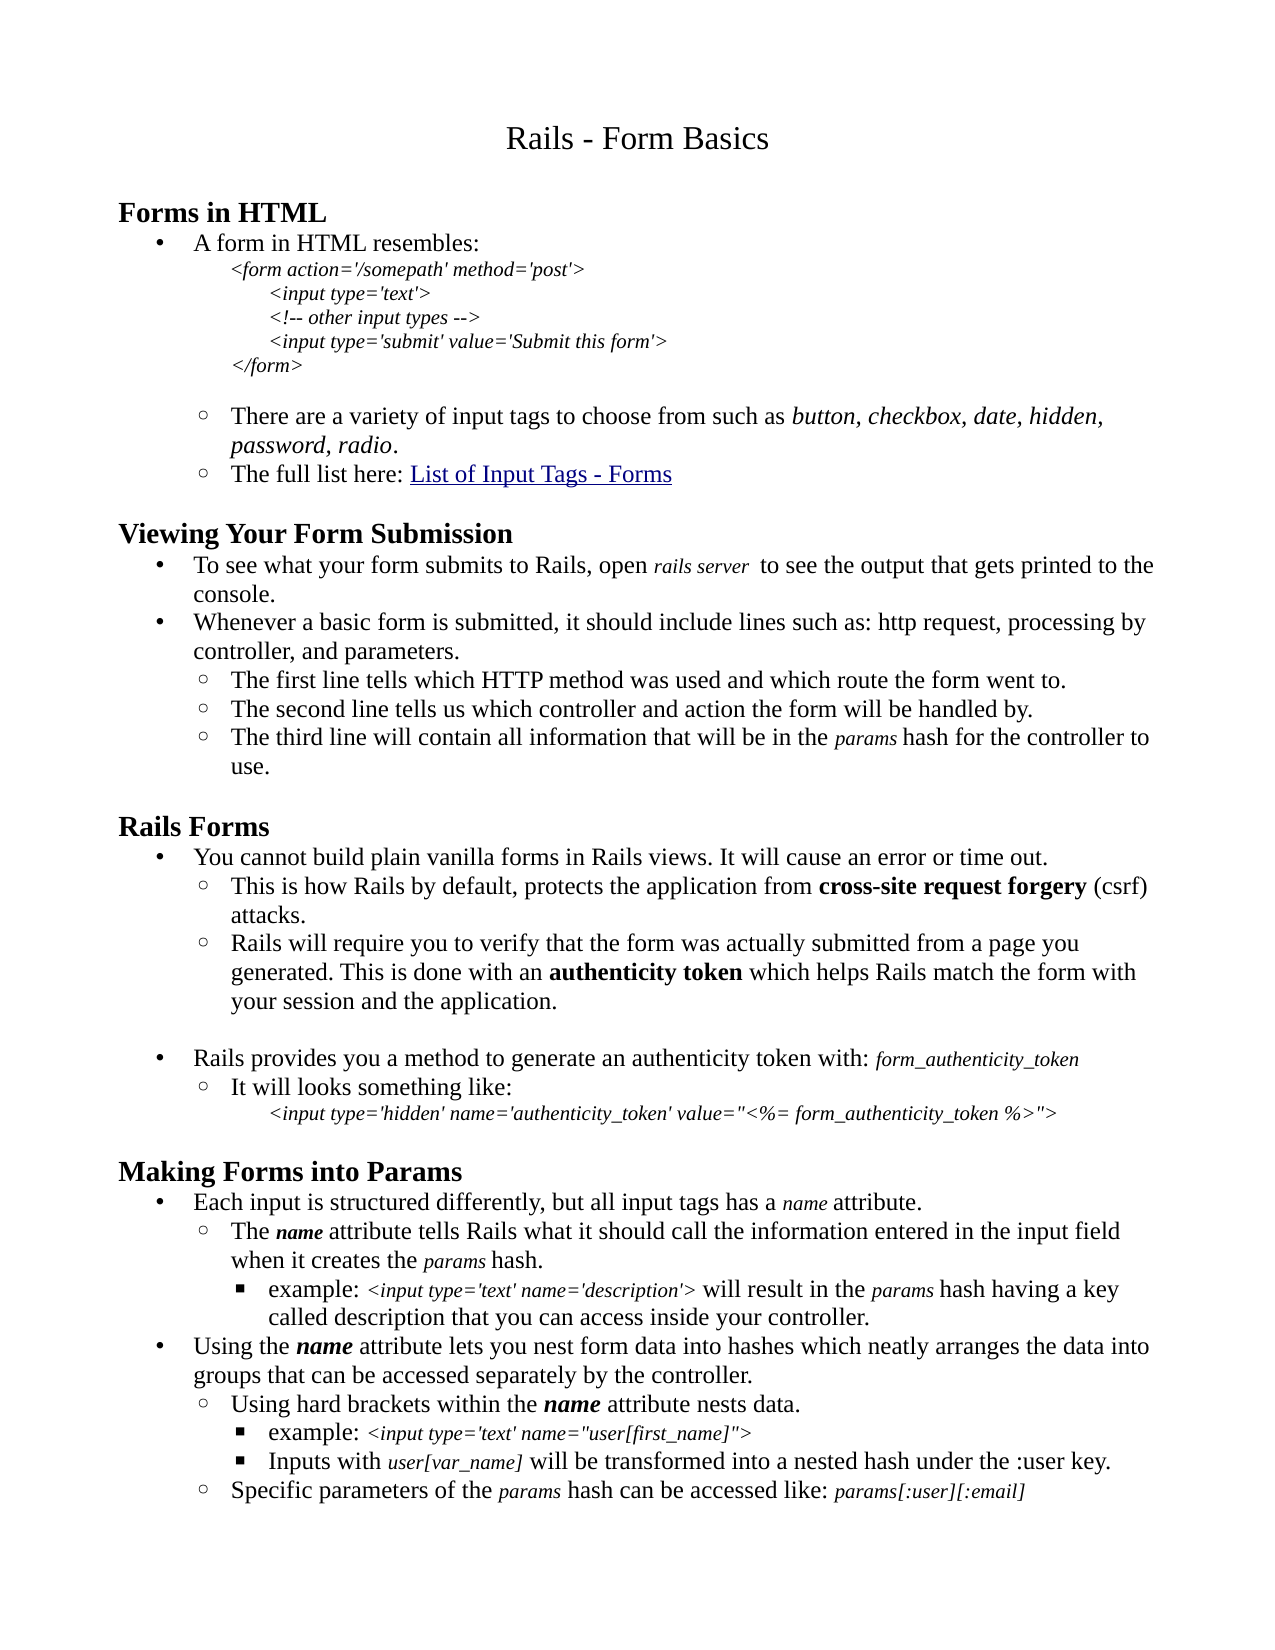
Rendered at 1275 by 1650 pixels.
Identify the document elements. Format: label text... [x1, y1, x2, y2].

list Using hard brackets within the name attribute nests data. [193, 1389, 1157, 1417]
list A form in HTML resembles: [156, 228, 1157, 257]
list <form action='/somepath' method='post'> [193, 257, 1157, 281]
list </form> [193, 353, 1157, 377]
list This is how Rails by default, protects the application from cross-site request forgery (csrf) attacks. [193, 871, 1157, 928]
list <input type='text'> [231, 281, 1157, 305]
list <!-- other input types --> [231, 305, 1157, 329]
list It will looks something like: [193, 1072, 1157, 1101]
list The first line tells which HTTP method was used and which route the form went to. [193, 665, 1157, 694]
list Using the name attribute lets you nest form data into hashes which neatly arranges the data into groups that can be accessed separately by the controller. [156, 1331, 1157, 1389]
list Each input is structured differently, but all input tags has a name attribute. [156, 1187, 1157, 1216]
list To see what your form submits to Rails, open rails server to see the output that gets printed to the console. [156, 550, 1157, 607]
list Specific parameters of the params hash can be accessed like: params[:user][:email] [193, 1475, 1157, 1504]
list <input type='hidden' name='authenticity_token' value="<%= form_authenticity_token %>"> [231, 1101, 1157, 1125]
list example: <input type='text' name='description'> will result in the params hash having a key called description that you can access inside your controller. [231, 1274, 1157, 1331]
list example: <input type='text' name="user[first_name]"> [231, 1417, 1157, 1446]
list The full list here: List of Input Tags - Forms [193, 459, 1157, 488]
list The third line will contain all information that will be in the params hash for the controller to use. [193, 722, 1157, 780]
list There are a variety of input tags to choose from such as button, checkbox, date, hidden, password, radio. [193, 401, 1157, 459]
list The name attribute tells Rails what it should call the information entered in the input field when it creates the params hash. [193, 1216, 1157, 1274]
list Whenever a basic form is submitted, it should include lines such as: http request, processing by controller, and parameters. [156, 607, 1157, 665]
text Rails - Form Basics [118, 118, 1157, 156]
list <input type='submit' value='Submit this form'> [231, 329, 1157, 353]
text Viewing Your Form Submission [118, 516, 1157, 550]
list The second line tells us which controller and action the form will be handled by. [193, 694, 1157, 722]
list Rails provides you a method to generate an authenticity token with: form_authenticity_token [156, 1043, 1157, 1072]
text Forms in HTML [118, 195, 1157, 228]
text Making Forms into Params [118, 1154, 1157, 1187]
list You cannot build plain vanilla forms in Rails views. It will cause an error or time out. [156, 842, 1157, 871]
list Inputs with user[var_name] will be transformed into a nested hash under the :user key. [231, 1446, 1157, 1475]
list Rails will require you to verify that the form was actually submitted from a page you generated. This is done with an authenticity token which helps Rails match the form with your session and the application. [193, 928, 1157, 1015]
text Rails Forms [118, 809, 1157, 842]
